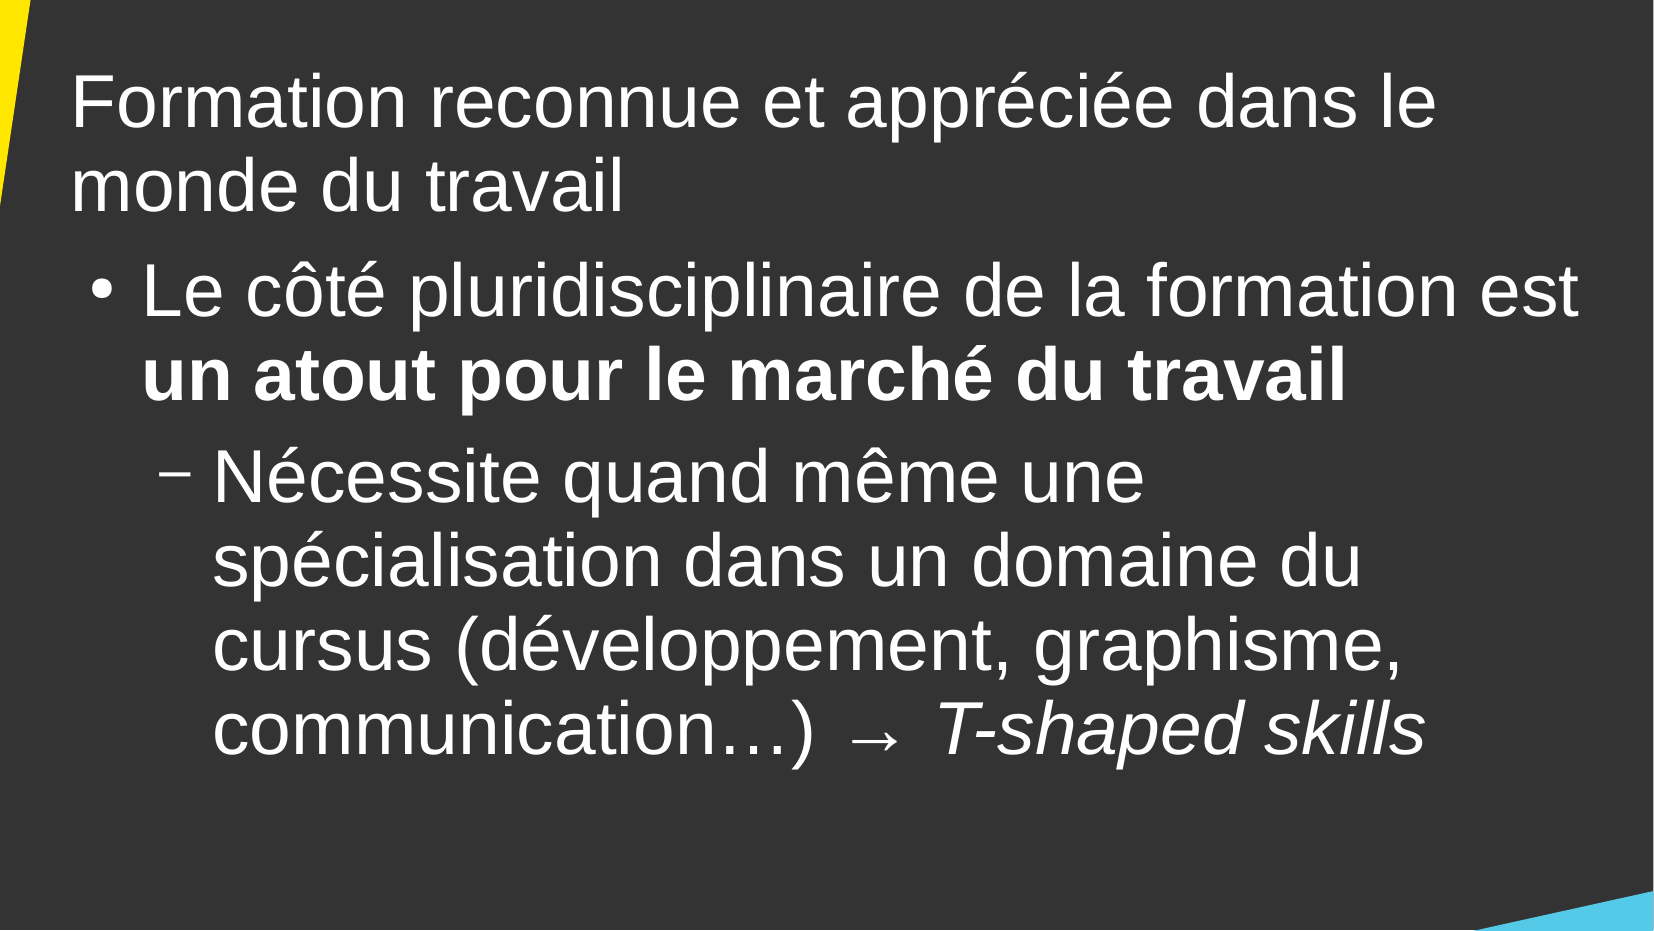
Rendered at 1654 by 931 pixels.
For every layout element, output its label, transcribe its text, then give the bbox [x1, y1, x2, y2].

text_box [1472, 890, 1654, 931]
list Formation reconnue et appréciée dans le monde du travail Le côté pluridisciplinaire de la formation est un atout pour le marché du travail Nécessite quand même une spécialisation dans un domaine du cursus (développement, graphisme, communication…) → T-shaped skills [70, 59, 1595, 827]
text_box [0, 0, 31, 206]
